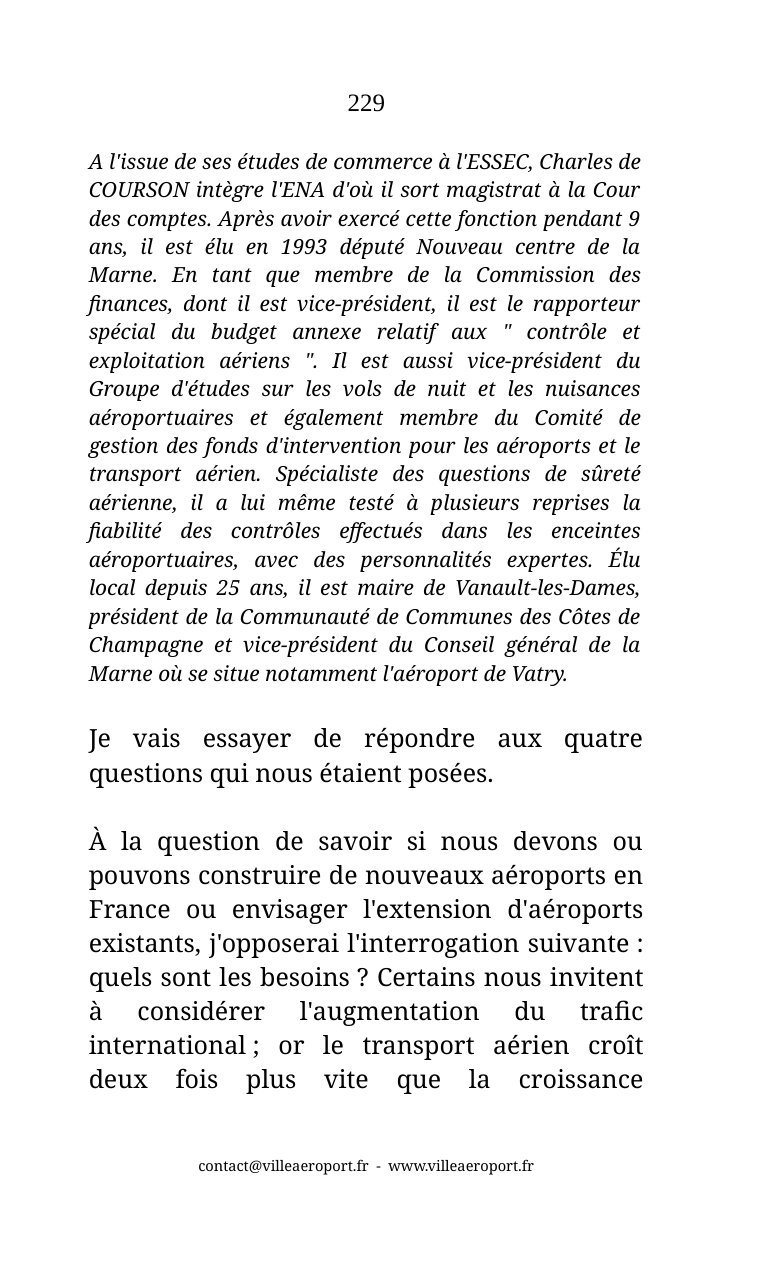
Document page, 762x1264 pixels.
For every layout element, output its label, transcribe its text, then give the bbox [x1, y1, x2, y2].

text À la question de savoir si nous devons ou pouvons construire de nouveaux aéroports en France ou envisager l'extension d'aéroports existants, j'opposerai l'interrogation suivante : quels sont les besoins ? Certains nous invitent à considérer l'augmentation du trafic international ; or le transport aérien croît deux fois plus vite que la croissance [88, 823, 644, 1096]
text Je vais essayer de répondre aux quatre questions qui nous étaient posées. [88, 721, 644, 789]
text A l'issue de ses études de commerce à l'ESSEC, Charles de COURSON intègre l'ENA d'où il sort magistrat à la Cour des comptes. Après avoir exercé cette fonction pendant 9 ans, il est élu en 1993 député Nouveau centre de la Marne. En tant que membre de la Commission des finances, dont il est vice-président, il est le rapporteur spécial du budget annexe relatif aux " contrôle et exploitation aériens ". Il est aussi vice-président du Groupe d'études sur les vols de nuit et les nuisances aéroportuaires et également membre du Comité de gestion des fonds d'intervention pour les aéroports et le transport aérien. Spécialiste des questions de sûreté aérienne, il a lui même testé à plusieurs reprises la fiabilité des contrôles effectués dans les enceintes aéroportuaires, avec des personnalités expertes. Élu local depuis 25 ans, il est maire de Vanault-les-Dames, président de la Communauté de Communes des Côtes de Champagne et vice-président du Conseil général de la Marne où se situe notamment l'aéroport de Vatry. [88, 147, 644, 687]
